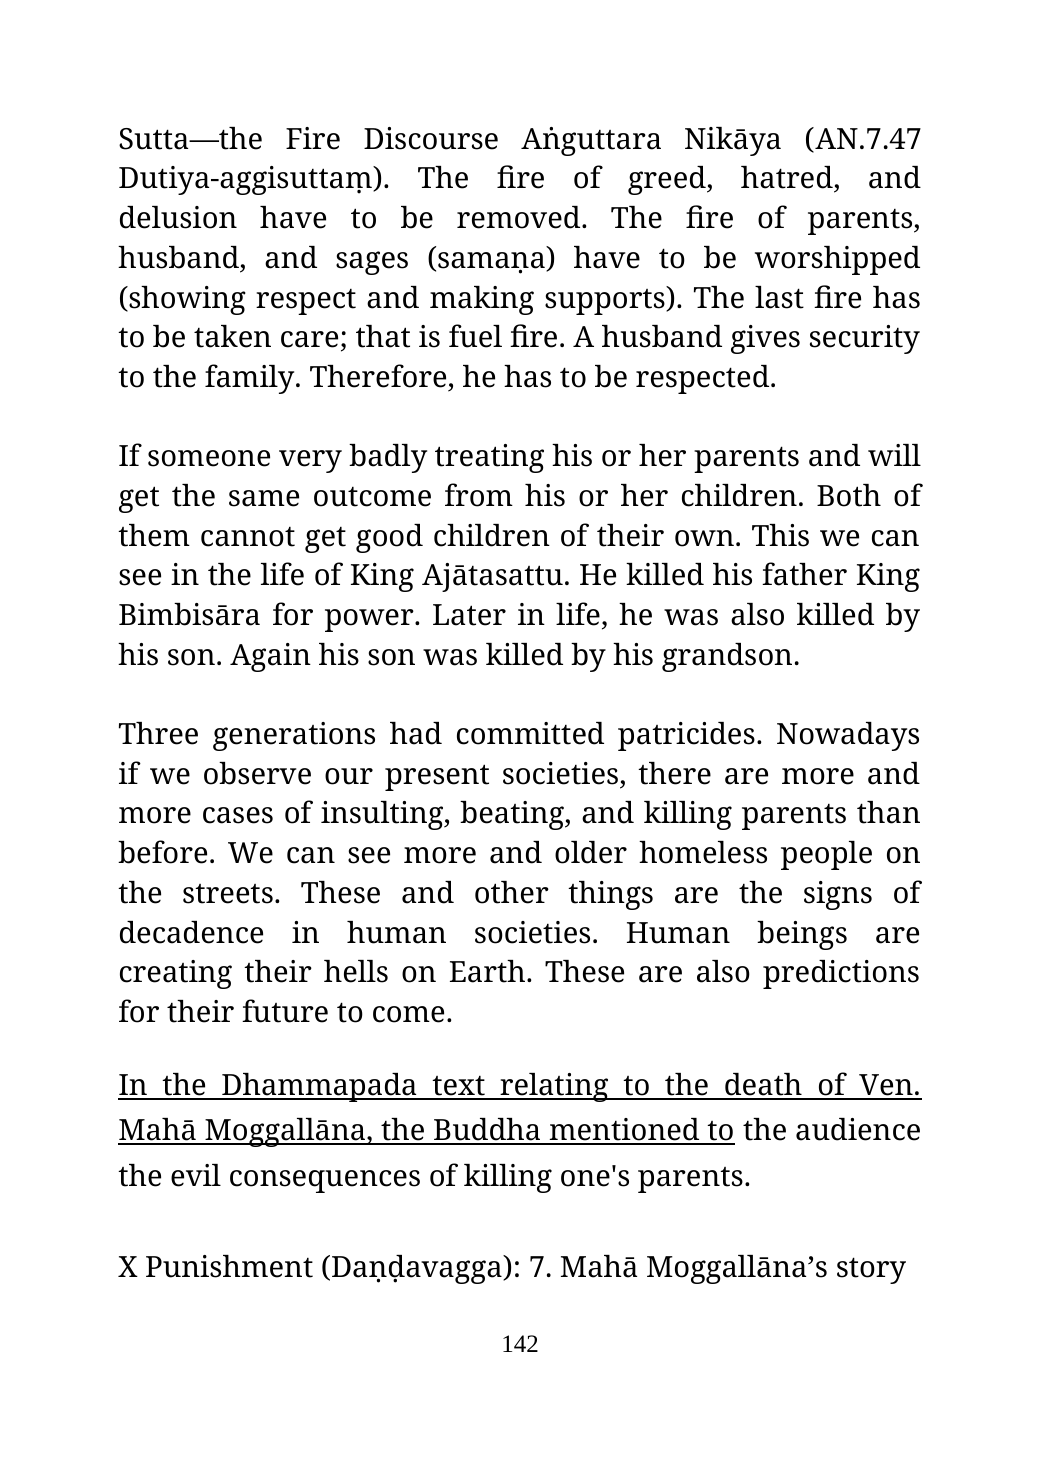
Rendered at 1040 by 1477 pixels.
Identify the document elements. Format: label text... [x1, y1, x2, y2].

text Mahā Moggallāna, the Buddha mentioned to the audience the evil consequences of killing one's parents. [118, 1100, 922, 1195]
text In the Dhammapada text relating to the death of Ven. [118, 1064, 922, 1098]
text X Punishment (Daṇḍavagga): 7. Mahā Moggallāna’s story [118, 1246, 922, 1286]
text Sutta—the Fire Discourse Aṅguttara Nikāya (AN.7.47 Dutiya-aggisuttaṃ). The fire of greed, hatred, and delusion have to be removed. The fire of parents, husband, and sages (samaṇa) have to be worshipped (showing respect and making supports). The last fire has to be taken care; that is fuel fire. A husband gives security to the family. Therefore, he has to be respected. If someone very badly treating his or her parents and will get the same outcome from his or her children. Both of them cannot get good children of their own. This we can see in the life of King Ajātasattu. He killed his father King Bimbisāra for power. Later in life, he was also killed by his son. Again his son was killed by his grandson. Three generations had committed patricides. Nowadays if we observe our present societies, there are more and more cases of insulting, beating, and killing parents than before. We can see more and older homeless people on the streets. These and other things are the signs of decadence in human societies. Human beings are creating their hells on Earth. These are also predictions for their future to come. [118, 118, 922, 1031]
